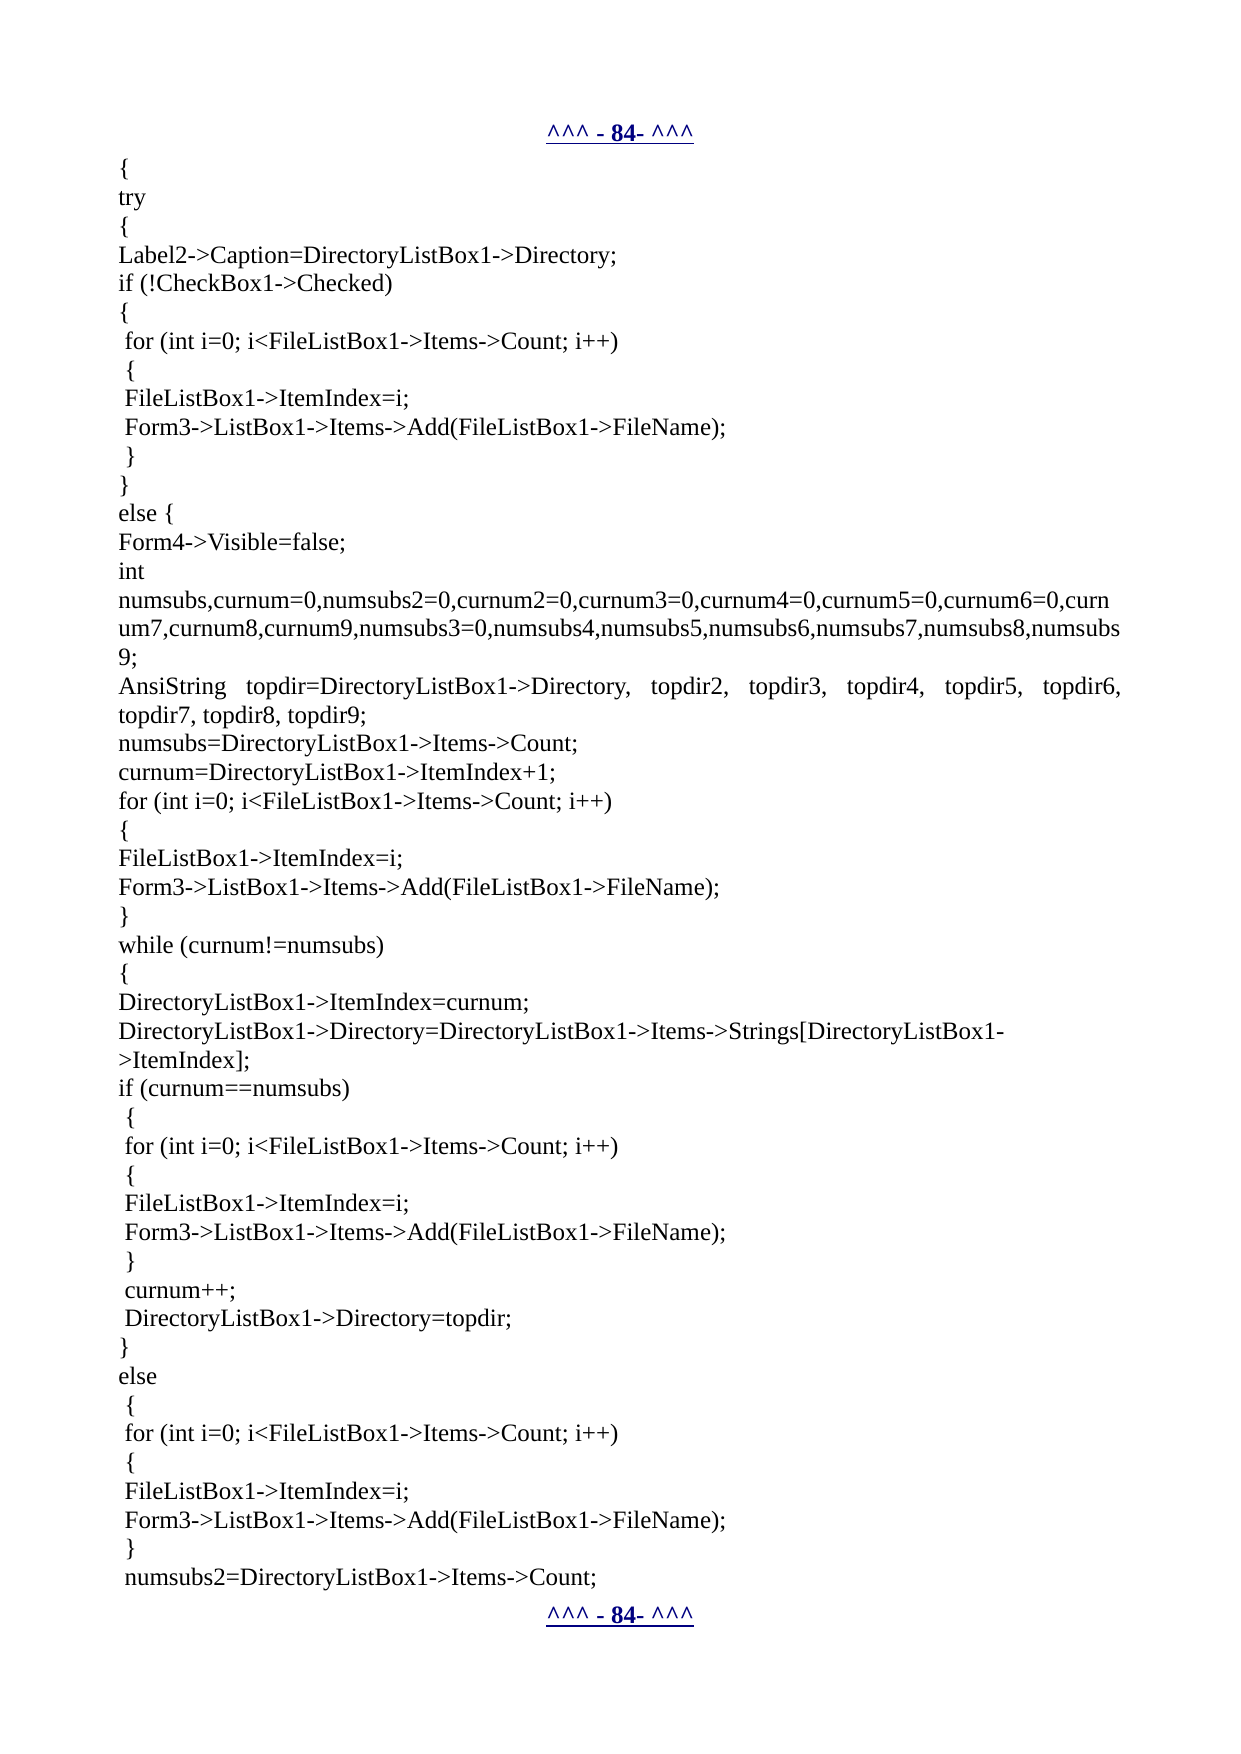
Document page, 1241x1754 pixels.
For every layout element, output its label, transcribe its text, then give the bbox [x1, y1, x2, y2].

text { [118, 1160, 1122, 1188]
text { [118, 153, 1122, 182]
text } [118, 1246, 1122, 1275]
text Form3->ListBox1->Items->Add(FileListBox1->FileName); [118, 412, 1122, 441]
text { [118, 1447, 1122, 1476]
text Form3->ListBox1->Items->Add(FileListBox1->FileName); [118, 872, 1122, 901]
text FileListBox1->ItemIndex=i; [118, 1476, 1122, 1505]
text if (!CheckBox1->Checked) [118, 268, 1122, 297]
text Form4->Visible=false; [118, 527, 1122, 556]
text { [118, 1390, 1122, 1418]
text DirectoryListBox1->ItemIndex=curnum; [118, 987, 1122, 1016]
text { [118, 355, 1122, 383]
text { [118, 815, 1122, 843]
text try [118, 182, 1122, 211]
text for (int i=0; i<FileListBox1->Items->Count; i++) [118, 1418, 1122, 1447]
text { [118, 1102, 1122, 1131]
text } [118, 441, 1122, 470]
text if (curnum==numsubs) [118, 1073, 1122, 1102]
text for (int i=0; i<FileListBox1->Items->Count; i++) [118, 1131, 1122, 1160]
text while (curnum!=numsubs) [118, 930, 1122, 958]
text else [118, 1361, 1122, 1390]
text Label2->Caption=DirectoryListBox1->Directory; [118, 240, 1122, 268]
text FileListBox1->ItemIndex=i; [118, 1188, 1122, 1217]
text DirectoryListBox1->Directory=topdir; [118, 1303, 1122, 1332]
text curnum++; [118, 1275, 1122, 1303]
text } [118, 1533, 1122, 1562]
text { [118, 297, 1122, 326]
text } [118, 1332, 1122, 1361]
text for (int i=0; i<FileListBox1->Items->Count; i++) [118, 786, 1122, 815]
text Form3->ListBox1->Items->Add(FileListBox1->FileName); [118, 1217, 1122, 1246]
text AnsiString topdir=DirectoryListBox1->Directory, topdir2, topdir3, topdir4, topdir5, topdir6, topdir7, topdir8, topdir9; [118, 671, 1122, 728]
text } [118, 901, 1122, 930]
text else { [118, 498, 1122, 527]
text for (int i=0; i<FileListBox1->Items->Count; i++) [118, 326, 1122, 355]
text { [118, 211, 1122, 240]
text curnum=DirectoryListBox1->ItemIndex+1; [118, 757, 1122, 786]
text int numsubs,curnum=0,numsubs2=0,curnum2=0,curnum3=0,curnum4=0,curnum5=0,curnum6=0,curnum7,curnum8,curnum9,numsubs3=0,numsubs4,numsubs5,numsubs6,numsubs7,numsubs8,numsubs9; [118, 556, 1122, 671]
text { [118, 958, 1122, 987]
text numsubs2=DirectoryListBox1->Items->Count; [118, 1562, 1122, 1591]
text FileListBox1->ItemIndex=i; [118, 843, 1122, 872]
text Form3->ListBox1->Items->Add(FileListBox1->FileName); [118, 1505, 1122, 1533]
text FileListBox1->ItemIndex=i; [118, 383, 1122, 412]
text DirectoryListBox1->Directory=DirectoryListBox1->Items->Strings[DirectoryListBox1->ItemIndex]; [118, 1016, 1122, 1073]
text numsubs=DirectoryListBox1->Items->Count; [118, 728, 1122, 757]
text } [118, 470, 1122, 498]
